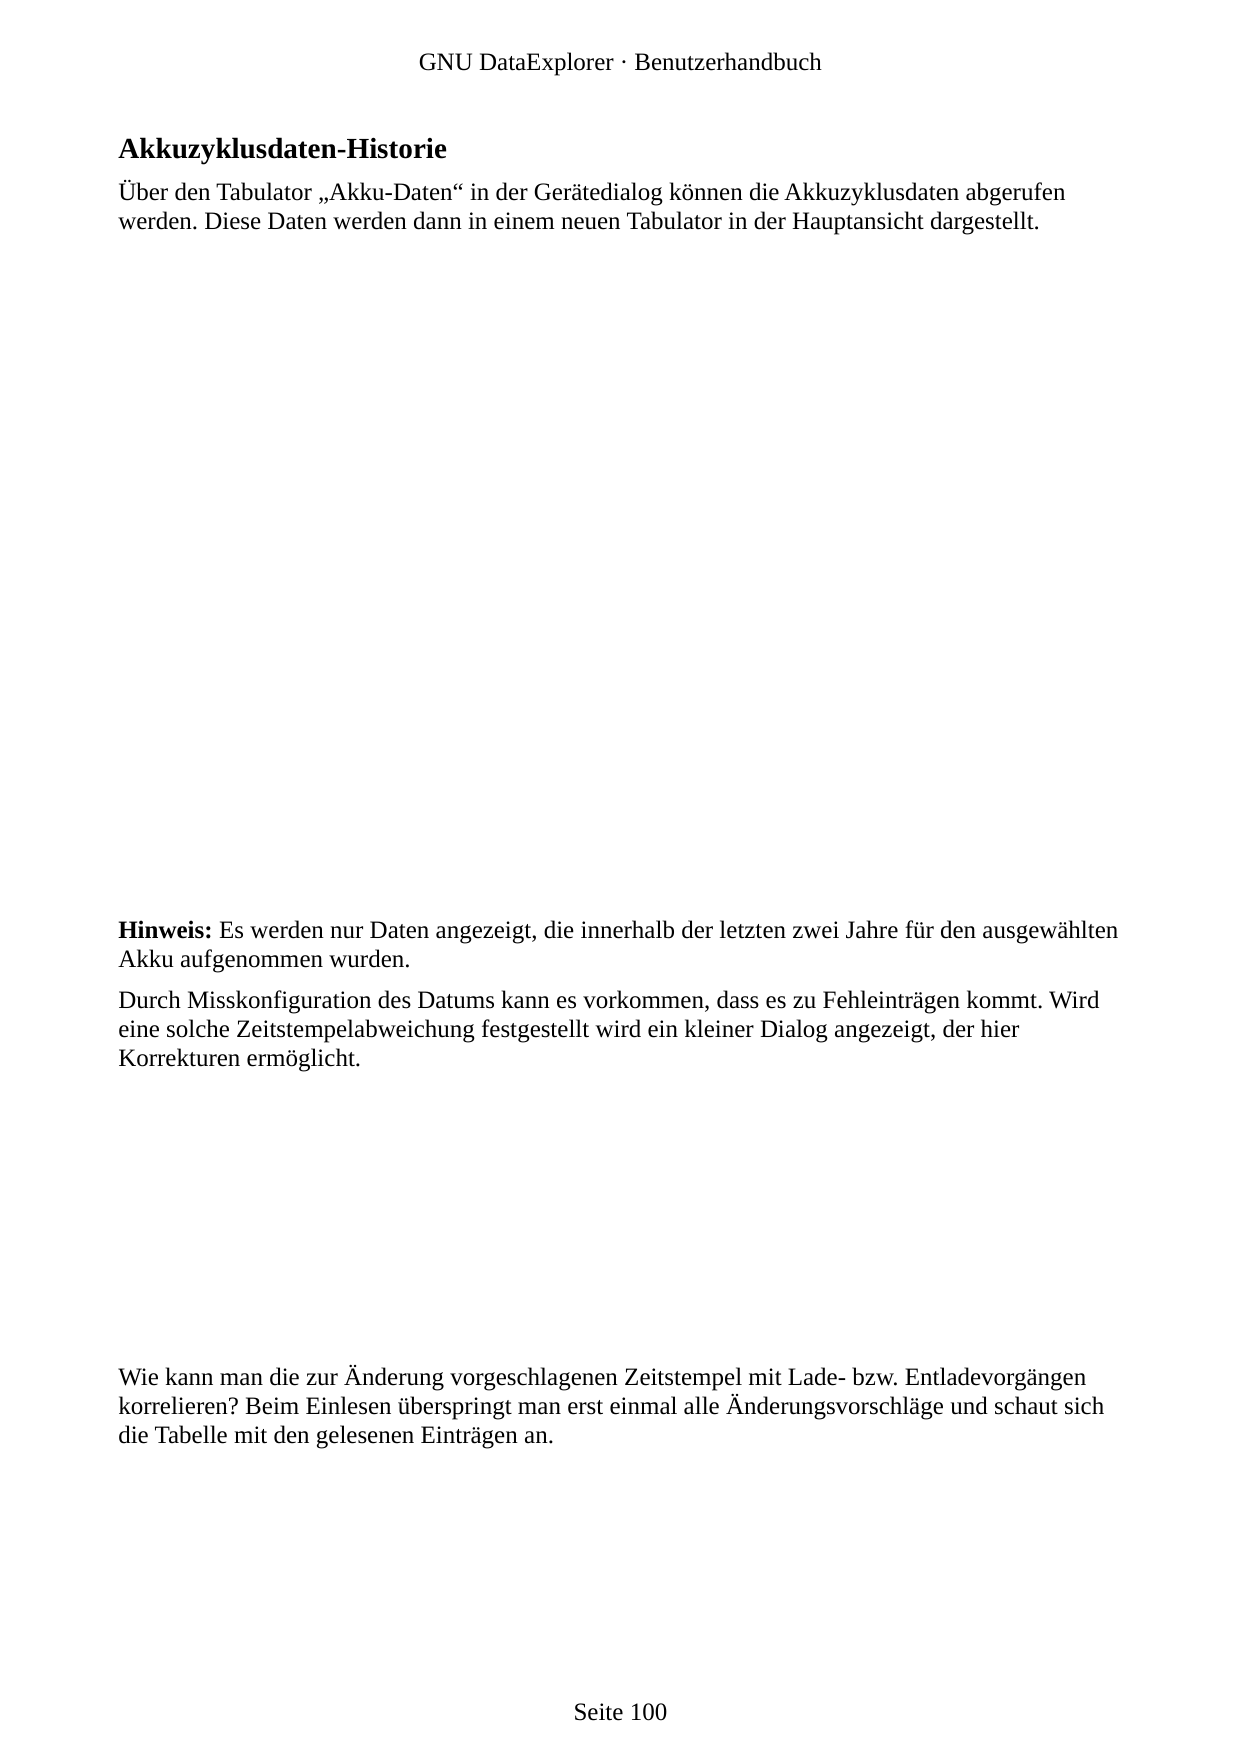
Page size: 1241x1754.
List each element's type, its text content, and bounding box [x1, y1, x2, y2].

subtitle Akkuzyklusdaten-Historie [118, 131, 1122, 165]
text Durch Misskonfiguration des Datums kann es vorkommen, dass es zu Fehleinträgen kommt. Wird eine solche Zeitstempelabweichung festgestellt wird ein kleiner Dialog angezeigt, der hier Korrekturen ermöglicht. [118, 985, 1122, 1072]
text Über den Tabulator „Akku-Daten“ in der Gerätedialog können die Akkuzyklusdaten abgerufen werden. Diese Daten werden dann in einem neuen Tabulator in der Hauptansicht dargestellt. [118, 177, 1122, 235]
text Wie kann man die zur Änderung vorgeschlagenen Zeitstempel mit Lade- bzw. Entladevorgängen korrelieren? Beim Einlesen überspringt man erst einmal alle Änderungsvorschläge und schaut sich die Tabelle mit den gelesenen Einträgen an. [118, 1362, 1122, 1448]
text Hinweis: Es werden nur Daten angezeigt, die innerhalb der letzten zwei Jahre für den ausgewählten Akku aufgenommen wurden. [118, 915, 1122, 973]
